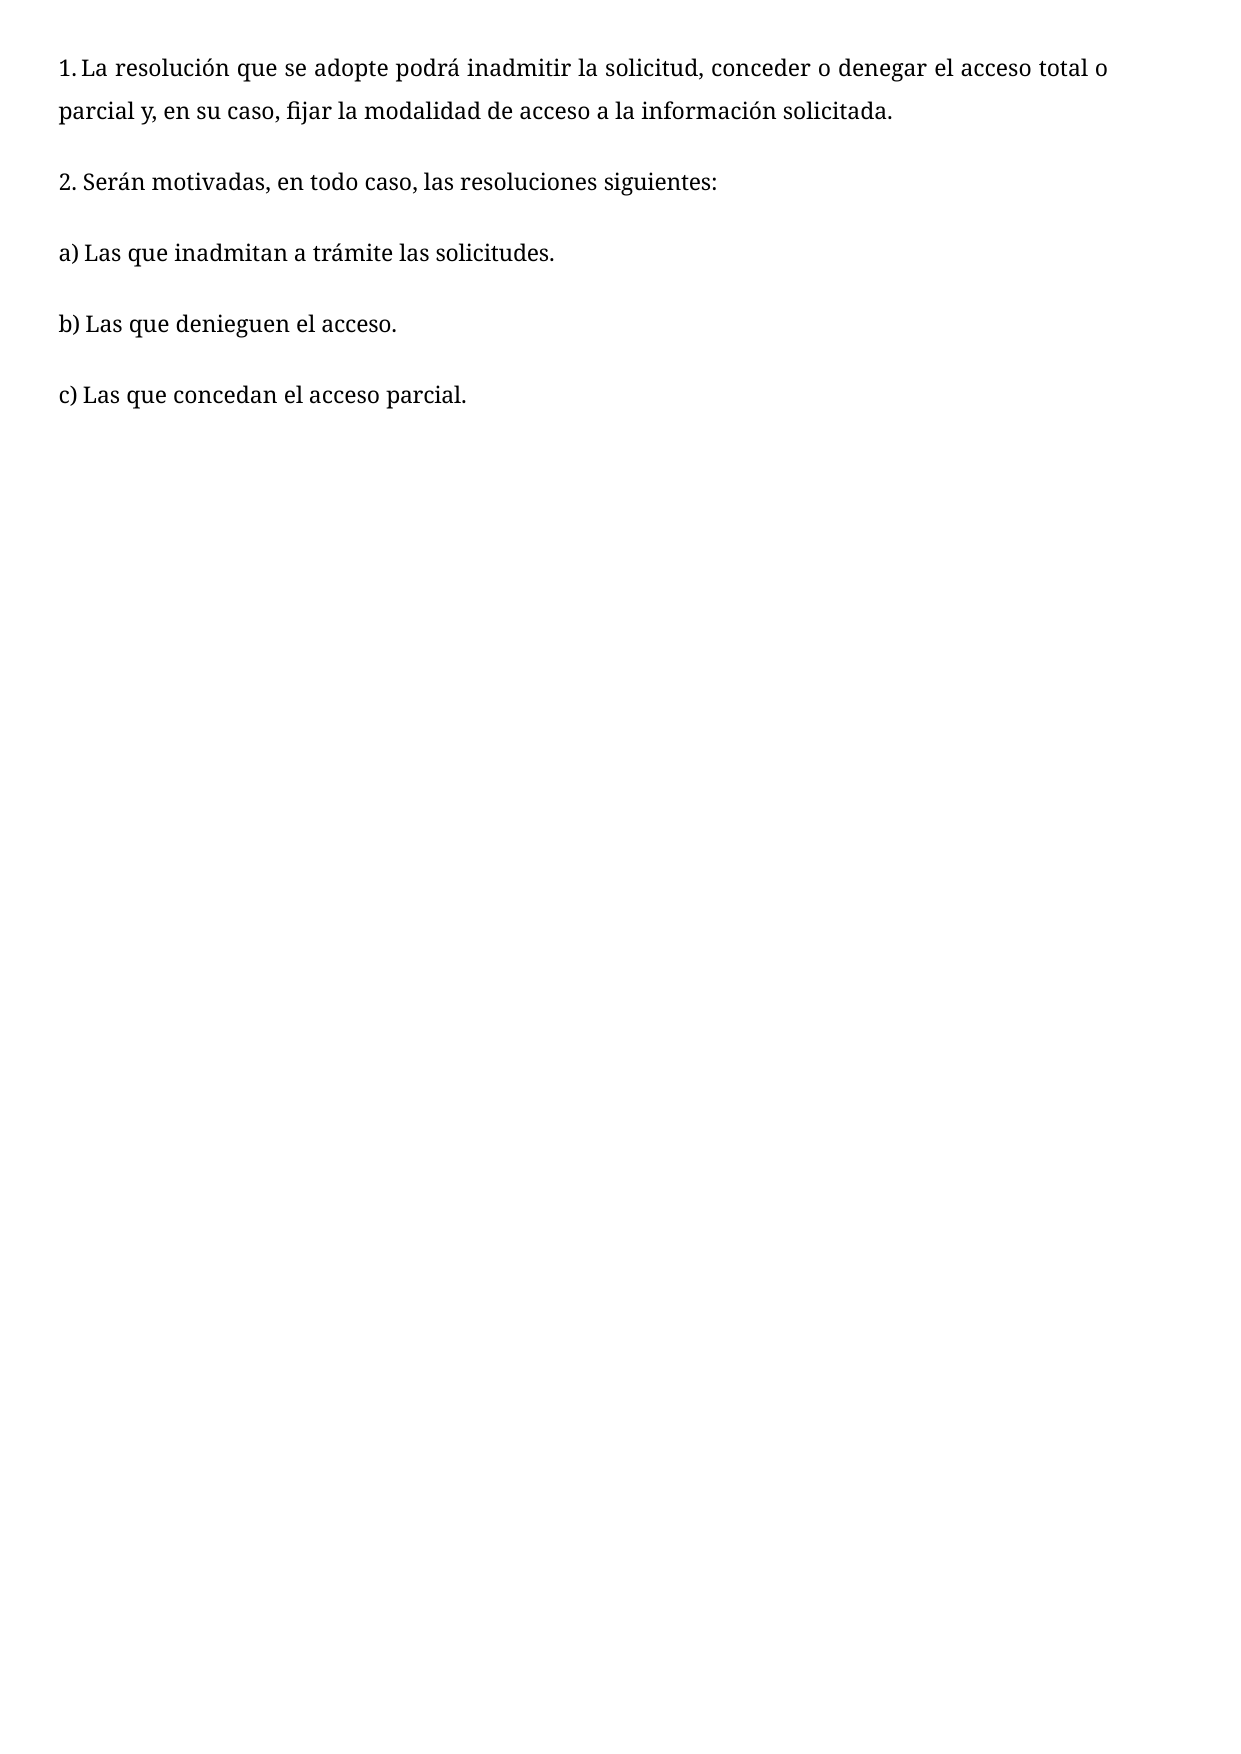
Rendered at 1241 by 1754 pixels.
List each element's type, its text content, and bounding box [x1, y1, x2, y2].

list La resolución que se adopte podrá inadmitir la solicitud, conceder o denegar el acceso total o parcial y, en su caso, fijar la modalidad de acceso a la información solicitada. [58, 52, 1109, 126]
list Las que inadmitan a trámite las solicitudes. [58, 237, 1121, 268]
list Las que denieguen el acceso. [58, 308, 1121, 339]
list Las que concedan el acceso parcial. [58, 379, 1121, 410]
list Serán motivadas, en todo caso, las resoluciones siguientes: [58, 166, 1121, 197]
